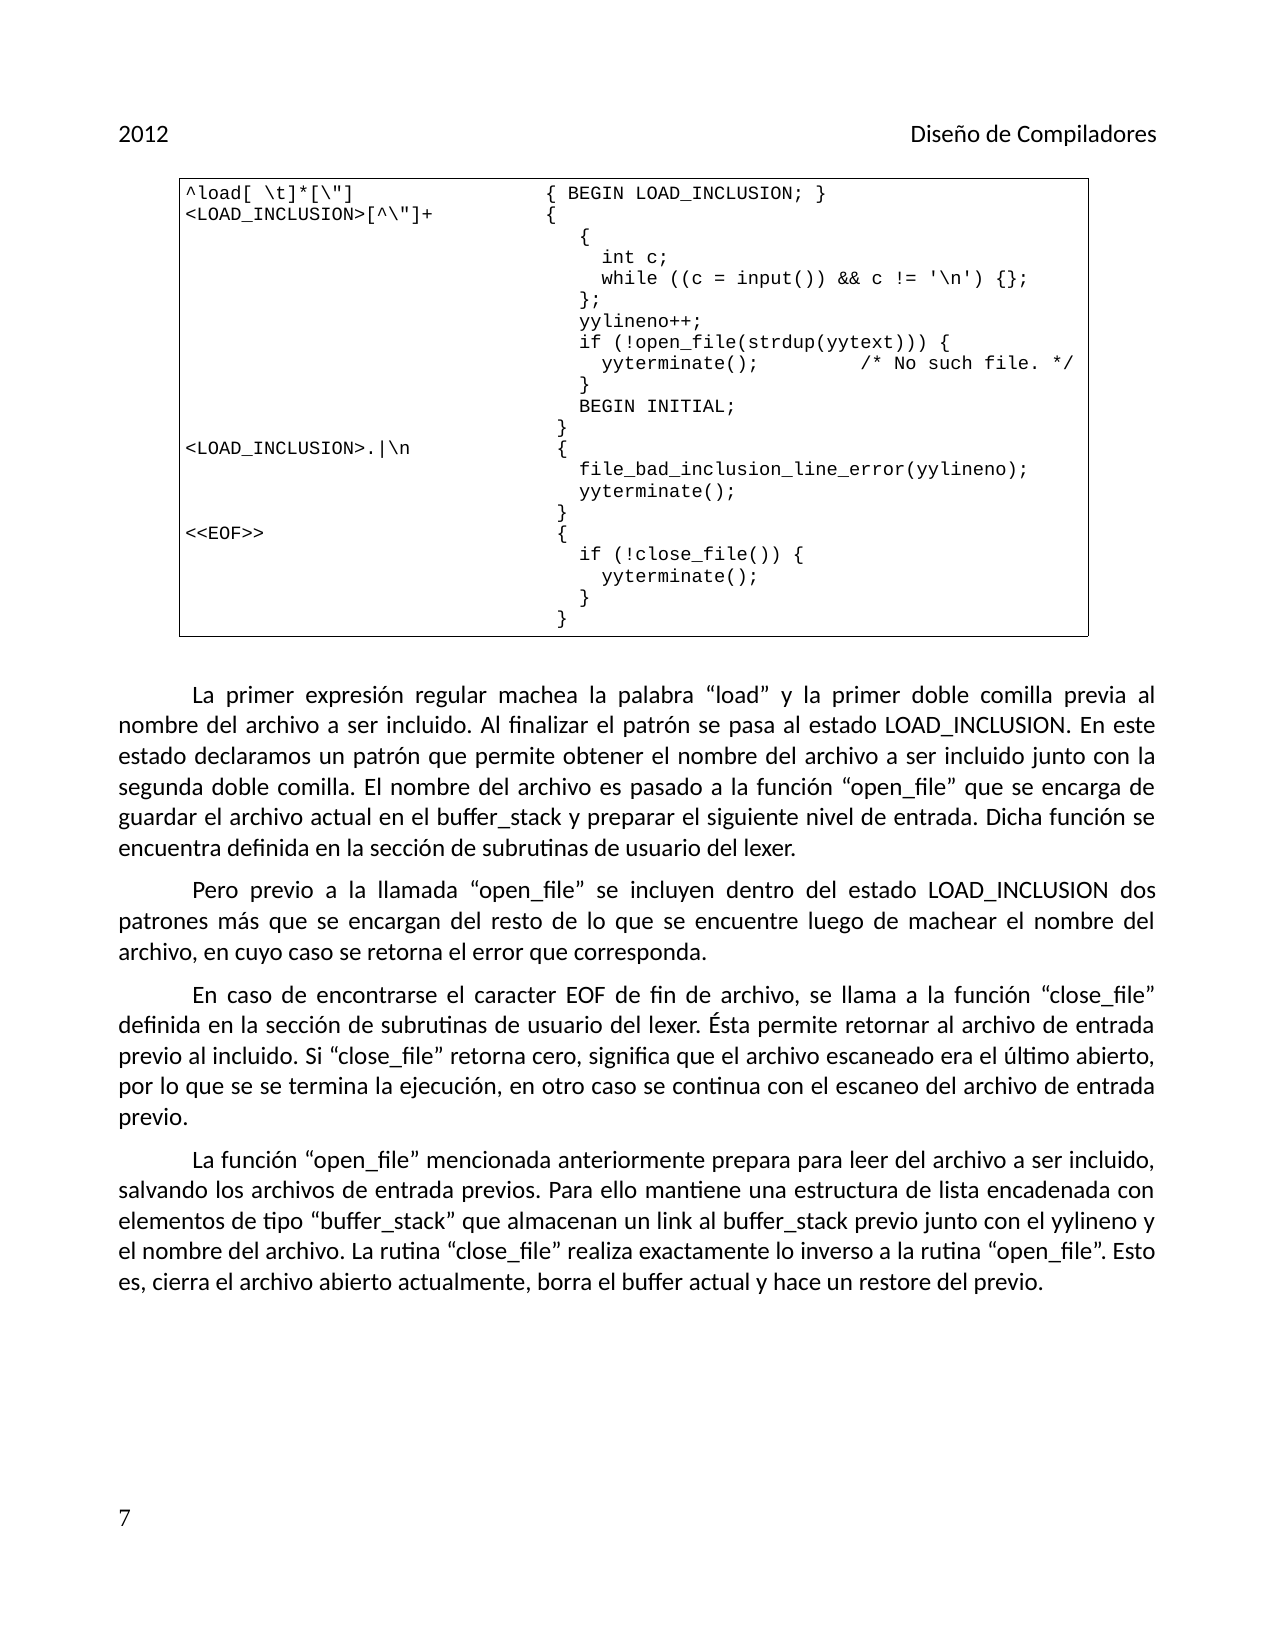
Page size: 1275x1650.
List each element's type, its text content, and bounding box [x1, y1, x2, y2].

text La primer expresión regular machea la palabra “load” y la primer doble comilla previa al nombre del archivo a ser incluido. Al finalizar el patrón se pasa al estado LOAD_INCLUSION. En este estado declaramos un patrón que permite obtener el nombre del archivo a ser incluido junto con la segunda doble comilla. El nombre del archivo es pasado a la función “open_file” que se encarga de guardar el archivo actual en el buffer_stack y preparar el siguiente nivel de entrada. Dicha función se encuentra definida en la sección de subrutinas de usuario del lexer. [118, 679, 1157, 862]
table_header ^load[ \t]*[\"] { BEGIN LOAD_INCLUSION; } <LOAD_INCLUSION>[^\"]+ { { int c; while ((c = input()) && c != '\n') {}; }; yylineno++; if (!open_file(strdup(yytext))) { yyterminate(); /* No such file. */ } BEGIN INITIAL; } <LOAD_INCLUSION>.|\n { file_bad_inclusion_line_error(yylineno); yyterminate(); } <<EOF>> { if (!close_file()) { yyterminate(); } } [180, 179, 1088, 636]
text Pero previo a la llamada “open_file” se incluyen dentro del estado LOAD_INCLUSION dos patrones más que se encargan del resto de lo que se encuentre luego de machear el nombre del archivo, en cuyo caso se retorna el error que corresponda. [118, 875, 1157, 966]
text La función “open_file” mencionada anteriormente prepara para leer del archivo a ser incluido, salvando los archivos de entrada previos. Para ello mantiene una estructura de lista encadenada con elementos de tipo “buffer_stack” que almacenan un link al buffer_stack previo junto con el yylineno y el nombre del archivo. La rutina “close_file” realiza exactamente lo inverso a la rutina “open_file”. Esto es, cierra el archivo abierto actualmente, borra el buffer actual y hace un restore del previo. [118, 1144, 1157, 1296]
text En caso de encontrarse el caracter EOF de fin de archivo, se llama a la función “close_file” definida en la sección de subrutinas de usuario del lexer. Ésta permite retornar al archivo de entrada previo al incluido. Si “close_file” retorna cero, significa que el archivo escaneado era el último abierto, por lo que se se termina la ejecución, en otro caso se continua con el escaneo del archivo de entrada previo. [118, 979, 1157, 1131]
